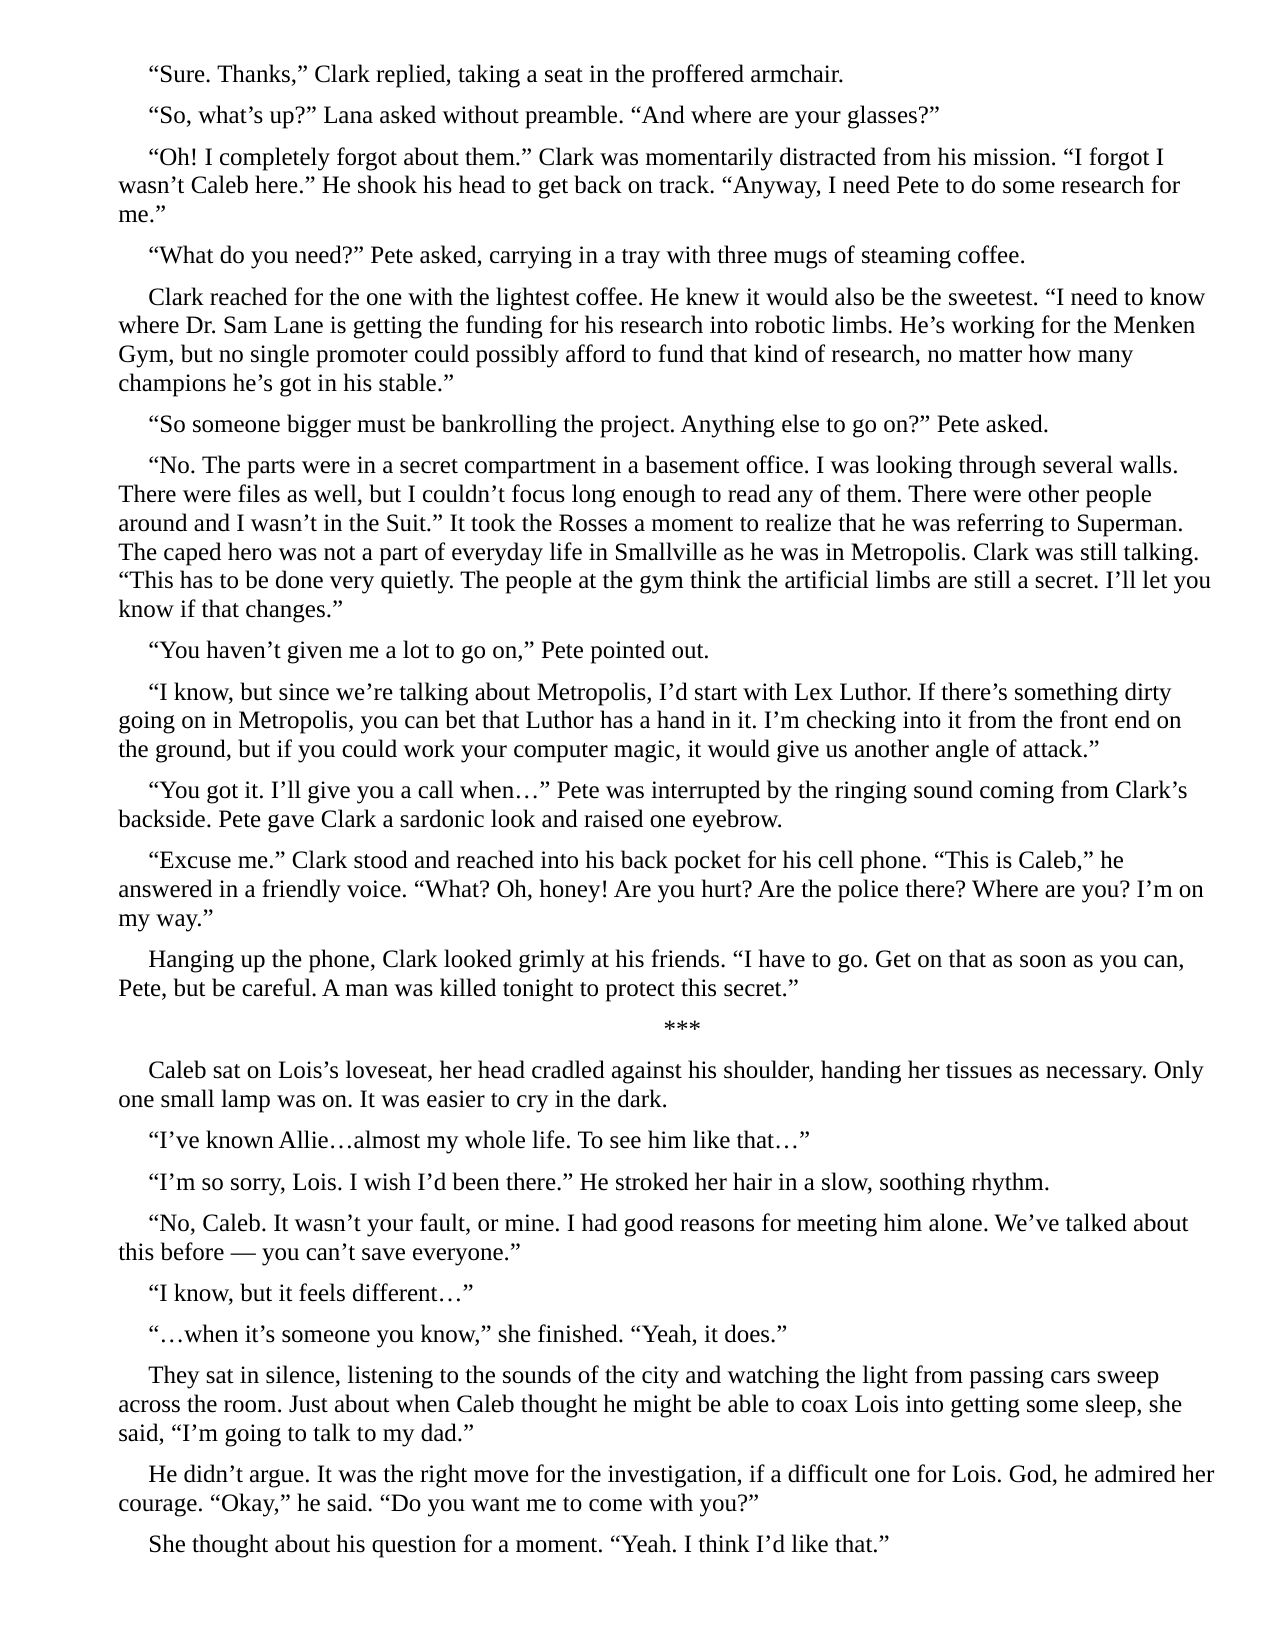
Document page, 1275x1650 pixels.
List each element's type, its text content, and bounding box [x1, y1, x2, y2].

text “Sure. Thanks,” Clark replied, taking a seat in the proffered armchair. [118, 59, 1216, 88]
text “I know, but it feels different…” [118, 1278, 1216, 1307]
text Caleb sat on Lois’s loveseat, her head cradled against his shoulder, handing her tissues as necessary. Only one small lamp was on. It was easier to cry in the dark. [118, 1055, 1216, 1113]
text “Excuse me.” Clark stood and reached into his back pocket for his cell phone. “This is Caleb,” he answered in a friendly voice. “What? Oh, honey! Are you hurt? Are the police there? Where are you? I’m on my way.” [118, 845, 1216, 932]
text They sat in silence, listening to the sounds of the city and watching the light from passing cars sweep across the room. Just about when Caleb thought he might be able to coax Lois into getting some sleep, she said, “I’m going to talk to my dad.” [118, 1360, 1216, 1447]
text “So someone bigger must be bankrolling the project. Anything else to go on?” Pete asked. [118, 409, 1216, 438]
text Clark reached for the one with the lightest coffee. He knew it would also be the sweetest. “I need to know where Dr. Sam Lane is getting the funding for his research into robotic limbs. He’s working for the Menken Gym, but no single promoter could possibly afford to fund that kind of research, no matter how many champions he’s got in his stable.” [118, 282, 1216, 397]
text She thought about his question for a moment. “Yeah. I think I’d like that.” [118, 1529, 1216, 1558]
text “No. The parts were in a secret compartment in a basement office. I was looking through several walls. There were files as well, but I couldn’t focus long enough to read any of them. There were other people around and I wasn’t in the Suit.” It took the Rosses a moment to realize that he was referring to Superman. The caped hero was not a part of everyday life in Smallville as he was in Metropolis. Clark was still talking. “This has to be done very quietly. The people at the gym think the artificial limbs are still a secret. I’ll let you know if that changes.” [118, 450, 1216, 623]
text “I know, but since we’re talking about Metropolis, I’d start with Lex Luthor. If there’s something dirty going on in Metropolis, you can bet that Luthor has a hand in it. I’m checking into it from the front end on the ground, but if you could work your computer magic, it would give us another angle of attack.” [118, 677, 1216, 763]
text “What do you need?” Pete asked, carrying in a tray with three mugs of steaming coffee. [118, 240, 1216, 269]
text “Oh! I completely forgot about them.” Clark was momentarily distracted from his mission. “I forgot I wasn’t Caleb here.” He shook his head to get back on track. “Anyway, I need Pete to do some research for me.” [118, 142, 1216, 228]
text “So, what’s up?” Lana asked without preamble. “And where are your glasses?” [118, 100, 1216, 129]
text “…when it’s someone you know,” she finished. “Yeah, it does.” [118, 1319, 1216, 1348]
text “You got it. I’ll give you a call when…” Pete was interrupted by the ringing sound coming from Clark’s backside. Pete gave Clark a sardonic look and raised one eyebrow. [118, 775, 1216, 833]
text “You haven’t given me a lot to go on,” Pete pointed out. [118, 635, 1216, 664]
text “No, Caleb. It wasn’t your fault, or mine. I had good reasons for meeting him alone. We’ve talked about this before — you can’t save everyone.” [118, 1208, 1216, 1265]
text *** [118, 1014, 1216, 1043]
text He didn’t argue. It was the right move for the investigation, if a difficult one for Lois. God, he admired her courage. “Okay,” he said. “Do you want me to come with you?” [118, 1459, 1216, 1517]
text “I’m so sorry, Lois. I wish I’d been there.” He stroked her hair in a slow, soothing rhythm. [118, 1167, 1216, 1195]
text “I’ve known Allie…almost my whole life. To see him like that…” [118, 1125, 1216, 1154]
text Hanging up the phone, Clark looked grimly at his friends. “I have to go. Get on that as soon as you can, Pete, but be careful. A man was killed tonight to protect this secret.” [118, 944, 1216, 1002]
